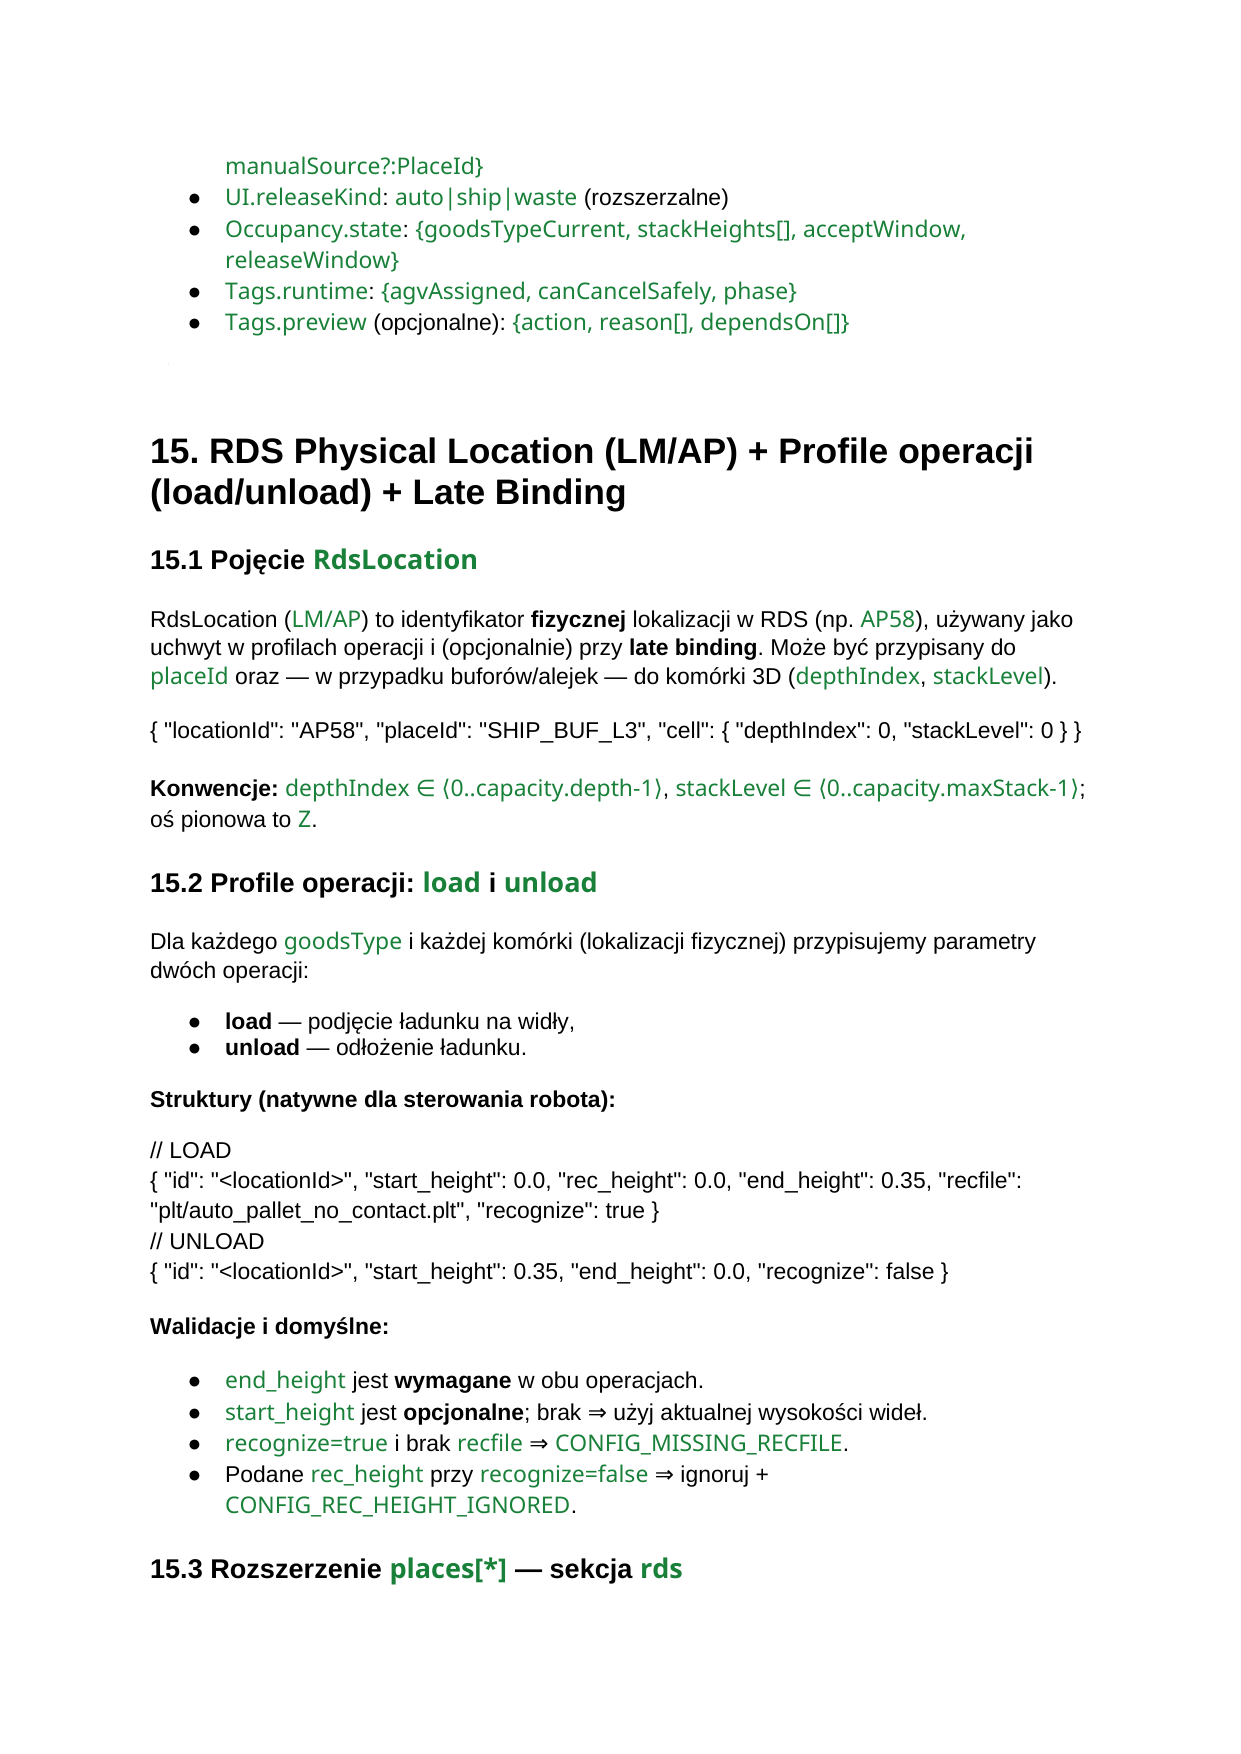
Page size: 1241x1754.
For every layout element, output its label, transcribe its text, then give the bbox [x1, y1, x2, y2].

list unload — odłożenie ładunku. [187, 1034, 1090, 1061]
list end_height jest wymagane w obu operacjach. [187, 1364, 1090, 1396]
text Konwencje: depthIndex ∈ ⟨0..capacity.depth-1⟩, stackLevel ∈ ⟨0..capacity.maxStack-1⟩; oś pionowa to Z. [150, 772, 1090, 834]
subtitle 15.3 Rozszerzenie places[*] — sekcja rds [150, 1550, 1090, 1587]
text RdsLocation (LM/AP) to identyfikator fizycznej lokalizacji w RDS (np. AP58), używany jako uchwyt w profilach operacji i (opcjonalnie) przy late binding. Może być przypisany do placeId oraz — w przypadku buforów/alejek — do komórki 3D (depthIndex, stackLevel). [150, 603, 1090, 692]
text // UNLOAD [150, 1228, 1090, 1254]
text Walidacje i domyślne: [150, 1313, 1090, 1339]
list load — podjęcie ładunku na widły, [187, 1008, 1090, 1034]
list manualSource?:PlaceId} [187, 150, 1090, 181]
list Tags.preview (opcjonalne): {action, reason[], dependsOn[]} [187, 306, 1090, 337]
text { "id": "<locationId>", "start_height": 0.0, "rec_height": 0.0, "end_height": 0.35, "recfile": "plt/auto_pallet_no_contact.plt", "recognize": true } [150, 1167, 1090, 1224]
list Podane rec_height przy recognize=false ⇒ ignoruj + CONFIG_REC_HEIGHT_IGNORED. [187, 1458, 1090, 1521]
list start_height jest opcjonalne; brak ⇒ użyj aktualnej wysokości wideł. [187, 1396, 1090, 1427]
text // LOAD [150, 1137, 1090, 1163]
list Occupancy.state: {goodsTypeCurrent, stackHeights[], acceptWindow, releaseWindow} [187, 212, 1090, 275]
text { "id": "<locationId>", "start_height": 0.35, "end_height": 0.0, "recognize": false } [150, 1258, 1090, 1284]
text Dla każdego goodsType i każdej komórki (lokalizacji fizycznej) przypisujemy parametry dwóch operacji: [150, 925, 1090, 983]
list recognize=true i brak recfile ⇒ CONFIG_MISSING_RECFILE. [187, 1427, 1090, 1458]
subtitle 15. RDS Physical Location (LM/AP) + Profile operacji (load/unload) + Late Binding [150, 430, 1090, 512]
list Tags.runtime: {agvAssigned, canCancelSafely, phase} [187, 275, 1090, 306]
text { "locationId": "AP58", "placeId": "SHIP_BUF_L3", "cell": { "depthIndex": 0, "stackLevel": 0 } } [150, 717, 1090, 743]
subtitle 15.2 Profile operacji: load i unload [150, 863, 1090, 900]
list UI.releaseKind: auto|ship|waste (rozszerzalne) [187, 181, 1090, 212]
subtitle 15.1 Pojęcie RdsLocation [150, 541, 1090, 578]
text Struktury (natywne dla sterowania robota): [150, 1086, 1090, 1112]
